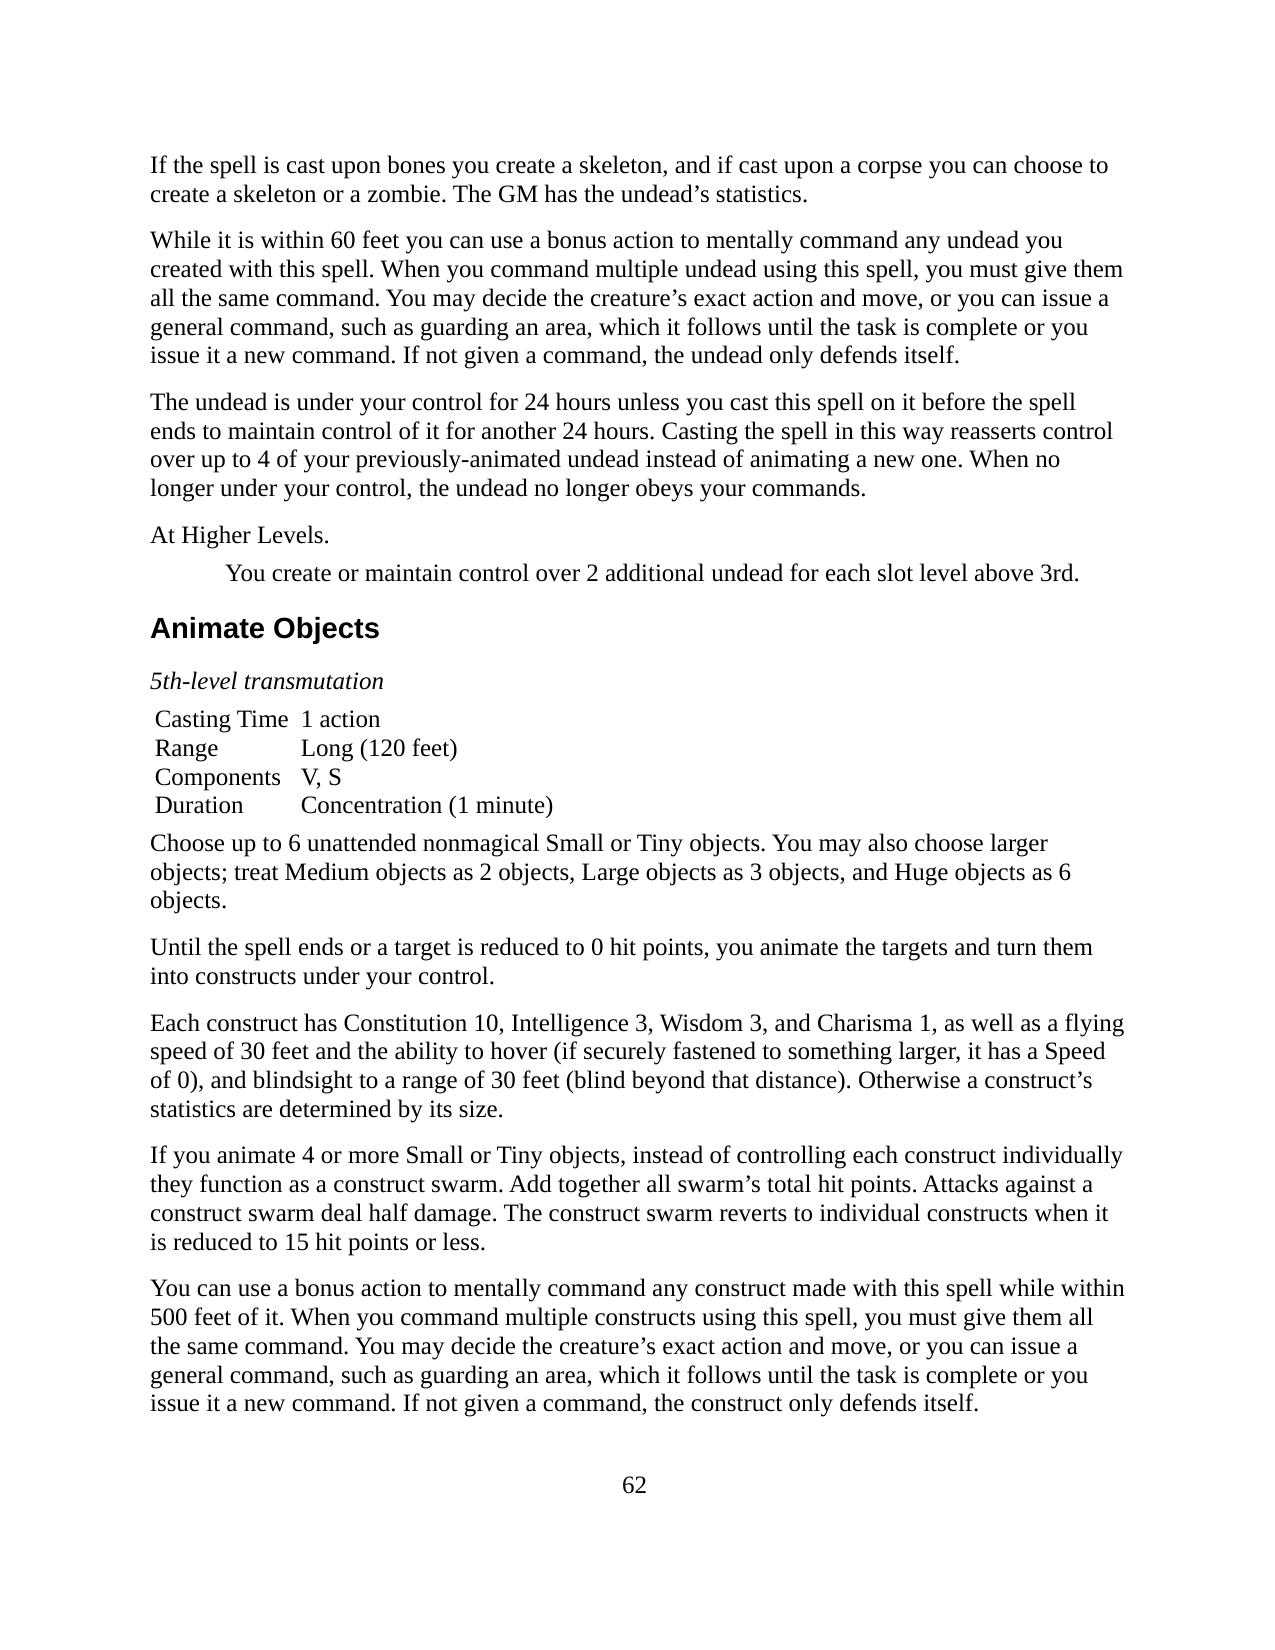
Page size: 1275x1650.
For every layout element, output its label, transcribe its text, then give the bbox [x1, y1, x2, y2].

text Until the spell ends or a target is reduced to 0 hit points, you animate the targets and turn them into constructs under your control. [150, 932, 1125, 990]
table_cell Concentration (1 minute) [296, 790, 1125, 819]
text The undead is under your control for 24 hours unless you cast this spell on it before the spell ends to maintain control of it for another 24 hours. Casting the spell in this way reasserts control over up to 4 of your previously-animated undead instead of animating a new one. When no longer under your control, the undead no longer obeys your commands. [150, 387, 1125, 502]
table_header 1 action [296, 704, 1125, 733]
table_cell Long (120 feet) [296, 733, 1125, 762]
text You can use a bonus action to mentally command any construct made with this spell while within 500 feet of it. When you command multiple constructs using this spell, you must give them all the same command. You may decide the creature’s exact action and move, or you can issue a general command, such as guarding an area, which it follows until the task is complete or you issue it a new command. If not given a command, the construct only defends itself. [150, 1273, 1125, 1417]
table_cell V, S [296, 762, 1125, 790]
text At Higher Levels. [150, 520, 1125, 549]
table_cell Duration [150, 790, 296, 819]
table_cell Range [150, 733, 296, 762]
text 5th-level transmutation [150, 666, 1125, 695]
text You create or maintain control over 2 additional undead for each slot level above 3rd. [225, 558, 1125, 586]
text If you animate 4 or more Small or Tiny objects, instead of controlling each construct individually they function as a construct swarm. Add together all swarm’s total hit points. Attacks against a construct swarm deal half damage. The construct swarm reverts to individual constructs when it is reduced to 15 hit points or less. [150, 1141, 1125, 1256]
text If the spell is cast upon bones you create a skeleton, and if cast upon a corpse you can choose to create a skeleton or a zombie. The GM has the undead’s statistics. [150, 150, 1125, 207]
table_cell Components [150, 762, 296, 790]
text While it is within 60 feet you can use a bonus action to mentally command any undead you created with this spell. When you command multiple undead using this spell, you must give them all the same command. You may decide the creature’s exact action and move, or you can issue a general command, such as guarding an area, which it follows until the task is complete or you issue it a new command. If not given a command, the undead only defends itself. [150, 225, 1125, 369]
table_header Casting Time [150, 704, 296, 733]
subtitle Animate Objects [150, 611, 1125, 645]
text Choose up to 6 unattended nonmagical Small or Tiny objects. You may also choose larger objects; treat Medium objects as 2 objects, Large objects as 3 objects, and Huge objects as 6 objects. [150, 828, 1125, 914]
text Each construct has Constitution 10, Intelligence 3, Wisdom 3, and Charisma 1, as well as a flying speed of 30 feet and the ability to hover (if securely fastened to something larger, it has a Speed of 0), and blindsight to a range of 30 feet (blind beyond that distance). Otherwise a construct’s statistics are determined by its size. [150, 1008, 1125, 1123]
